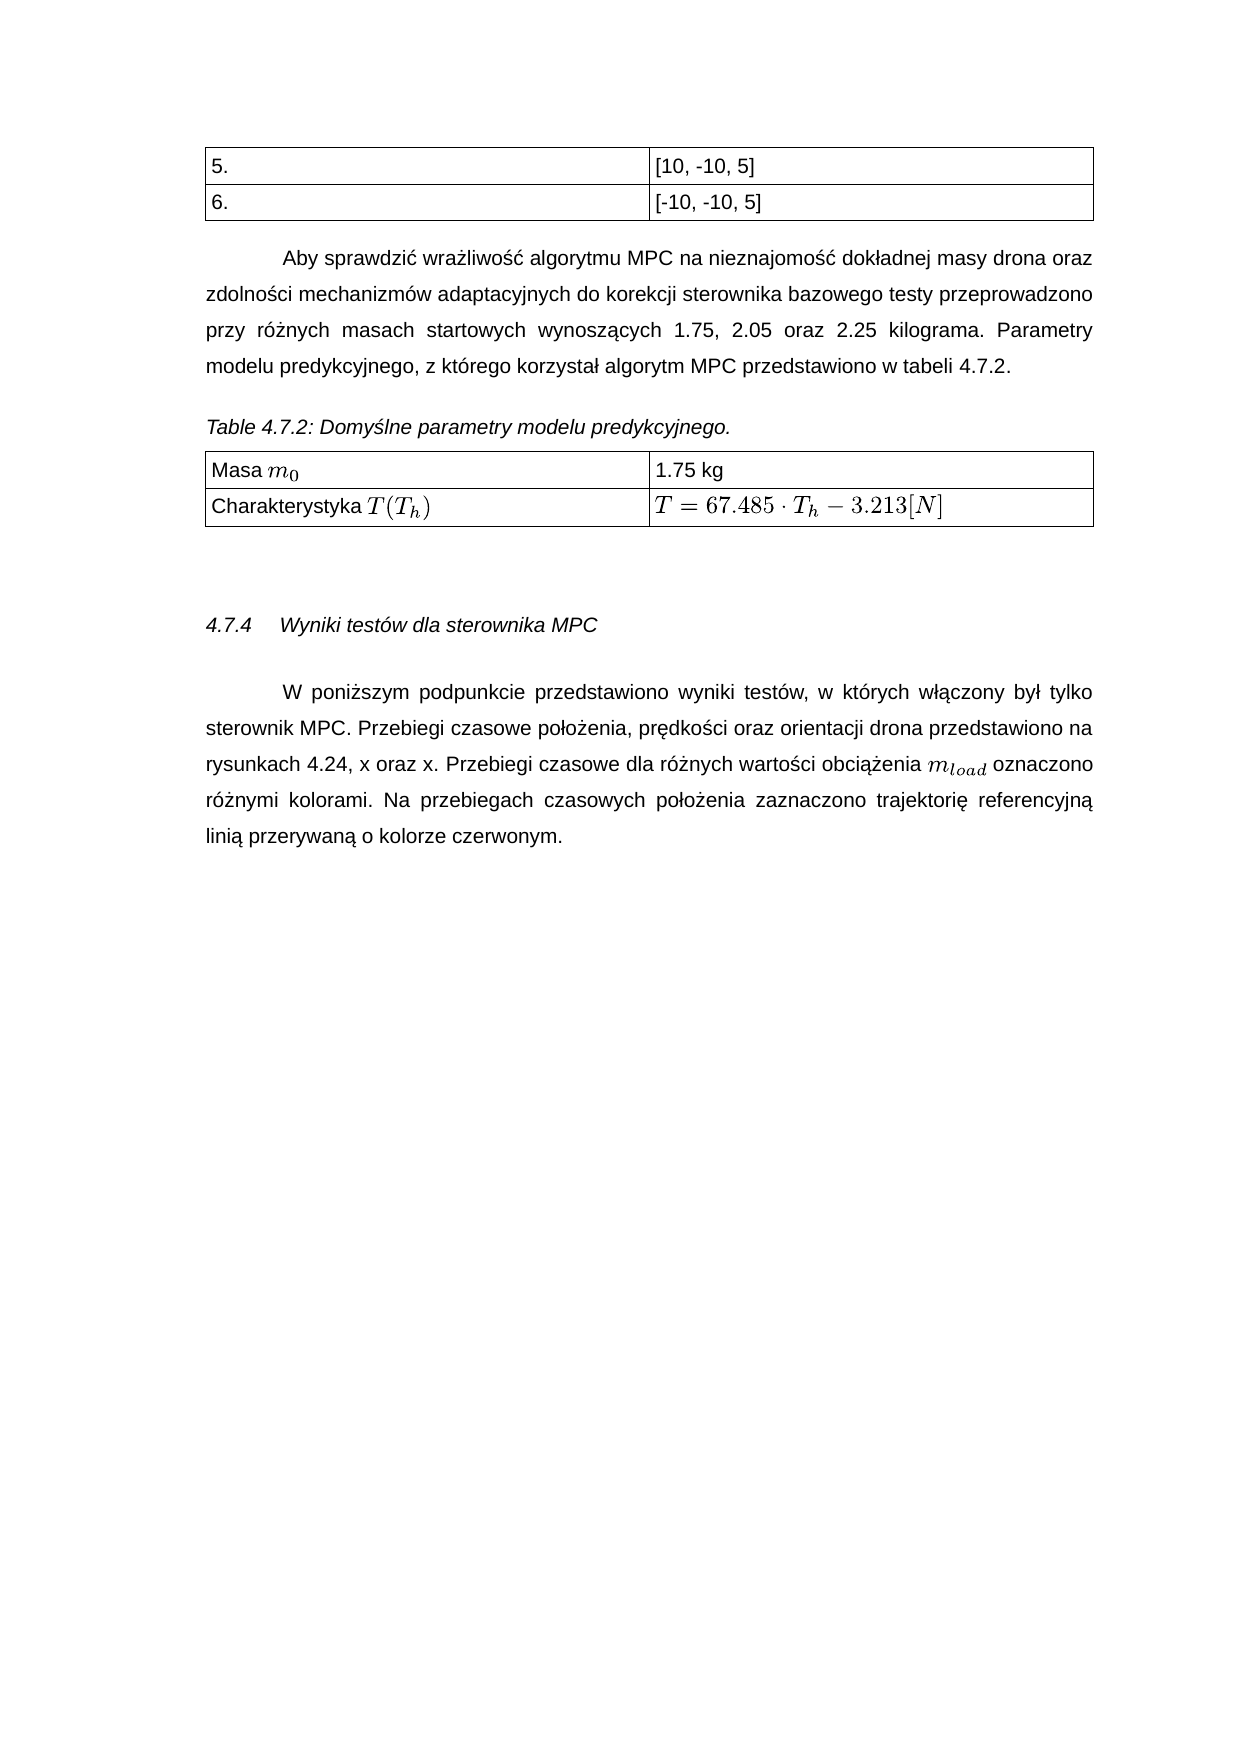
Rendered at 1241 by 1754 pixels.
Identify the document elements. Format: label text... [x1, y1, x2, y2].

table_cell 5. [206, 148, 649, 183]
text W poniższym podpunkcie przedstawiono wyniki testów, w których włączony był tylko sterownik MPC. Przebiegi czasowe położenia, prędkości oraz orientacji drona przedstawiono na rysunkach 4.24, x oraz x. Przebiegi czasowe dla różnych wartości obciążenia oznaczono różnymi kolorami. Na przebiegach czasowych położenia zaznaczono trajektorię referencyjną linią przerywaną o kolorze czerwonym. [206, 680, 1093, 848]
table_cell [-10, -10, 5] [650, 185, 1093, 220]
table_cell 6. [206, 185, 649, 220]
text Table 4.7.2: Domyślne parametry modelu predykcyjnego. [206, 415, 1093, 439]
table_cell [650, 489, 1093, 526]
table_cell [10, -10, 5] [650, 148, 1093, 183]
table_header Masa [206, 452, 649, 488]
subtitle Wyniki testów dla sterownika MPC [206, 613, 1093, 637]
text Aby sprawdzić wrażliwość algorytmu MPC na nieznajomość dokładnej masy drona oraz zdolności mechanizmów adaptacyjnych do korekcji sterownika bazowego testy przeprowadzono przy różnych masach startowych wynoszących 1.75, 2.05 oraz 2.25 kilograma. Parametry modelu predykcyjnego, z którego korzystał algorytm MPC przedstawiono w tabeli 4.7.2. [206, 246, 1093, 378]
table_header 1.75 kg [650, 452, 1093, 488]
table_cell Charakterystyka [206, 489, 649, 526]
